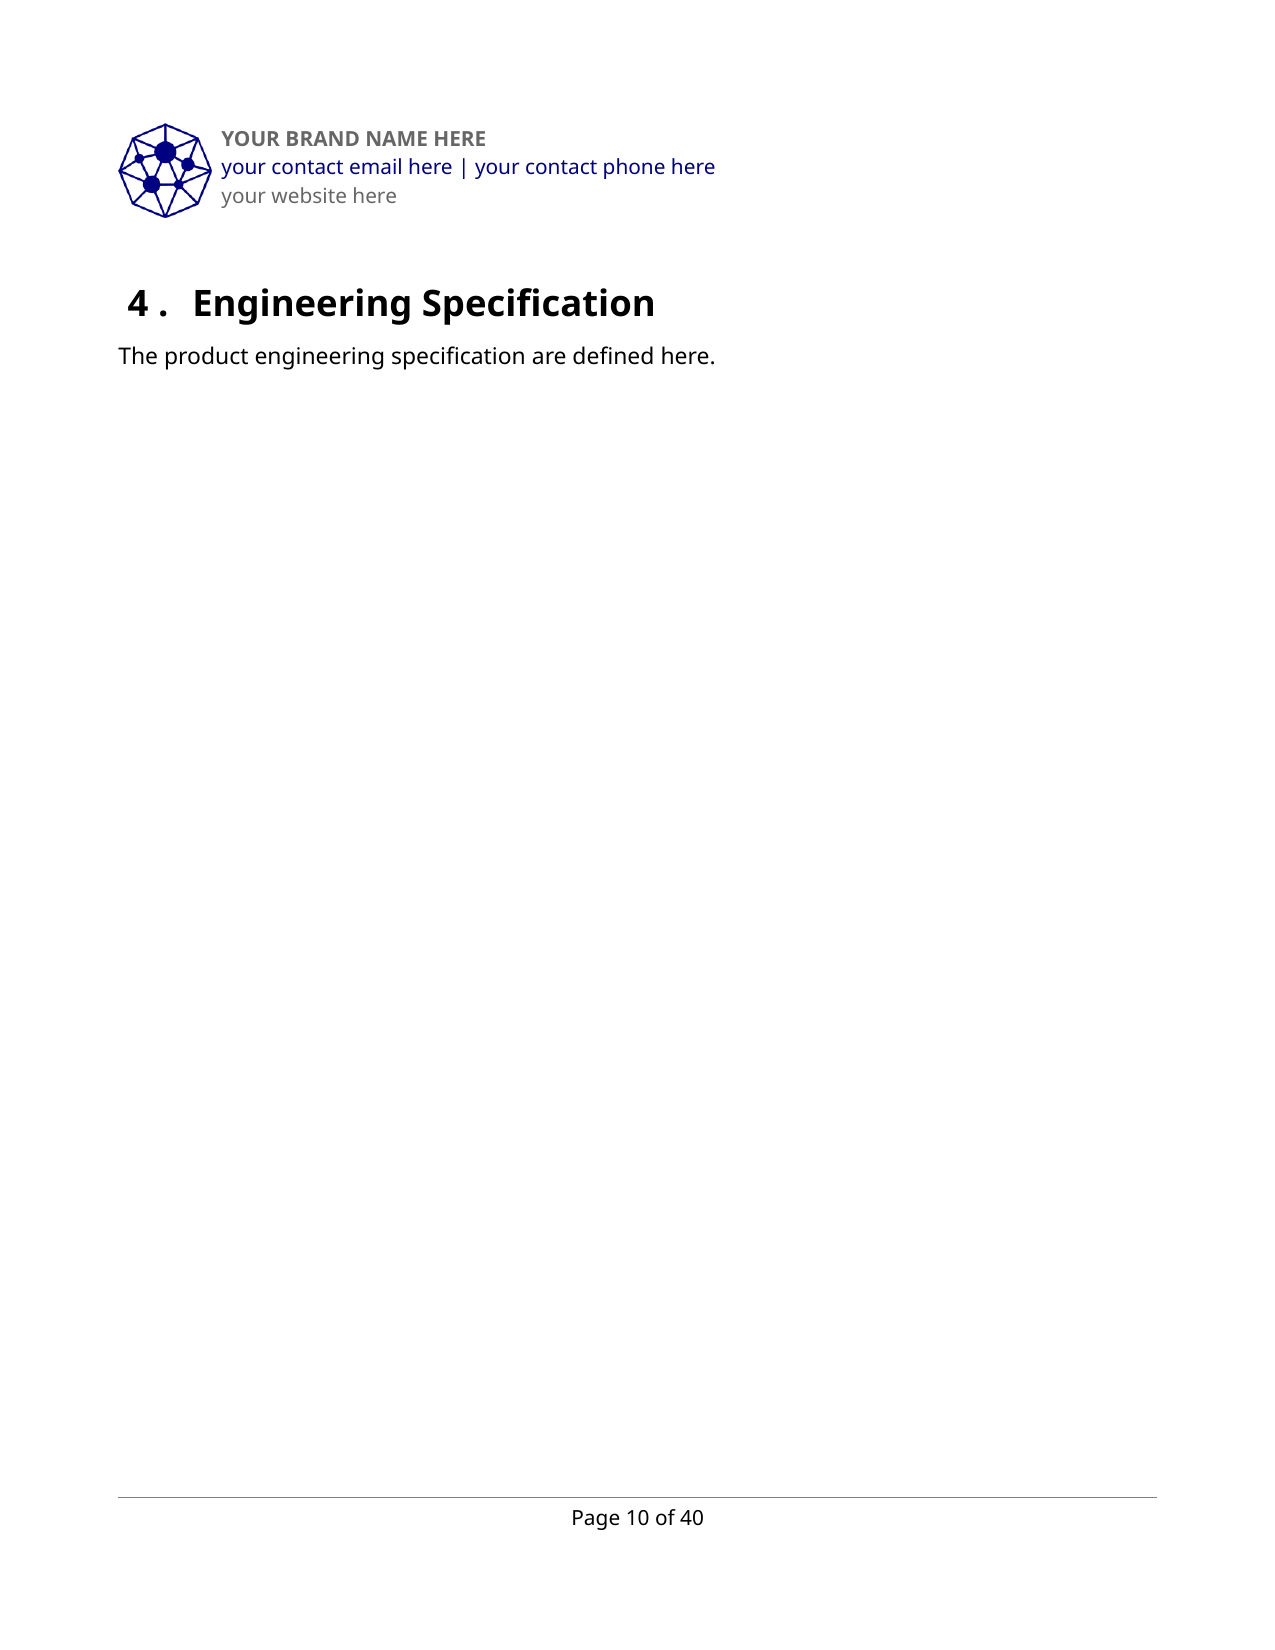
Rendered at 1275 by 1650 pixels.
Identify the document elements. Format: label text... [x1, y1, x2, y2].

subtitle Engineering Specification [118, 278, 1157, 327]
picture [118, 123, 212, 218]
text The product engineering specification are defined here. [118, 340, 1157, 371]
